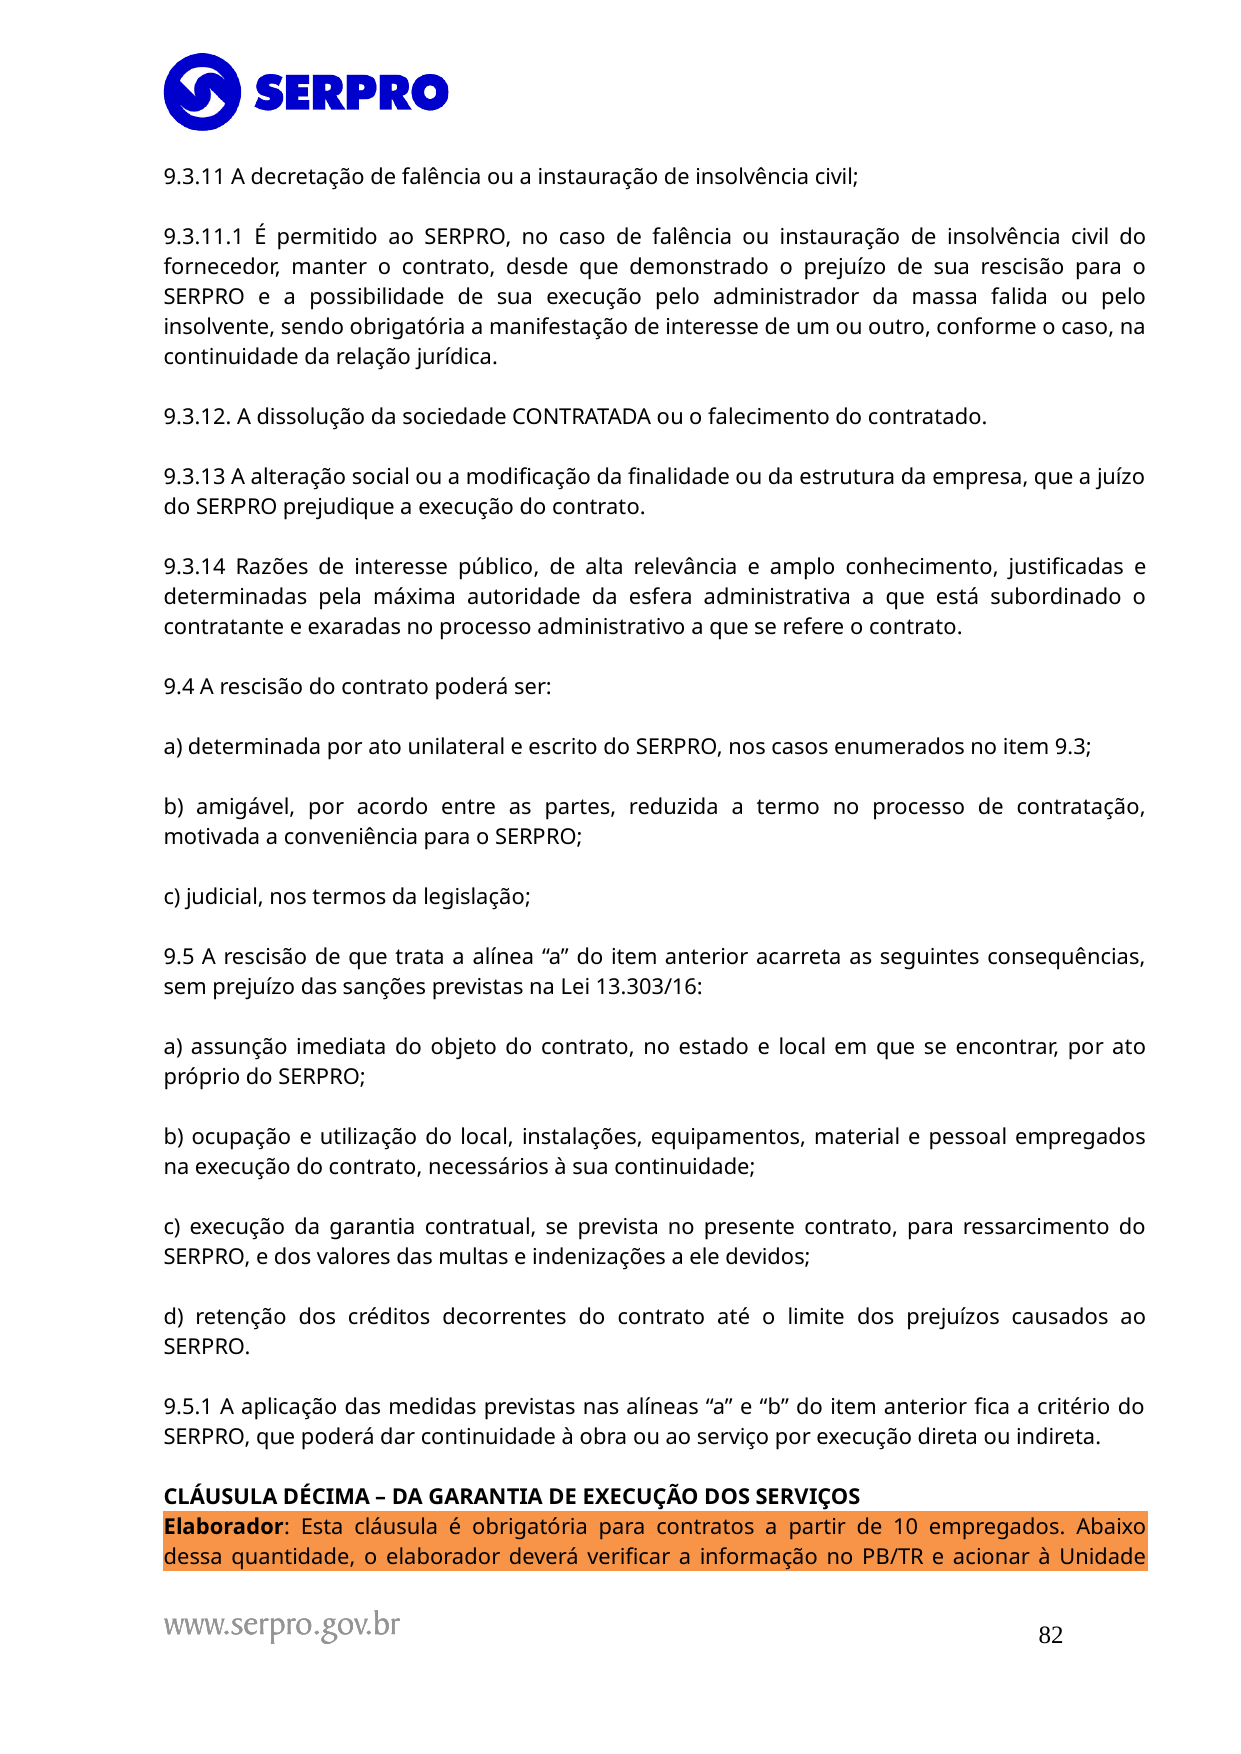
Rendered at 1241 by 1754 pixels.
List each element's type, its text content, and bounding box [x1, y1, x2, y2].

text b) ocupação e utilização do local, instalações, equipamentos, material e pessoal empregados na execução do contrato, necessários à sua continuidade; [163, 1121, 1148, 1181]
text 9.5 A rescisão de que trata a alínea “a” do item anterior acarreta as seguintes consequências, sem prejuízo das sanções previstas na Lei 13.303/16: [163, 941, 1148, 1001]
text d) retenção dos créditos decorrentes do contrato até o limite dos prejuízos causados ao SERPRO. [163, 1301, 1148, 1361]
text b) amigável, por acordo entre as partes, reduzida a termo no processo de contratação, motivada a conveniência para o SERPRO; [163, 791, 1148, 851]
text 9.3.14 Razões de interesse público, de alta relevância e amplo conhecimento, justificadas e determinadas pela máxima autoridade da esfera administrativa a que está subordinado o contratante e exaradas no processo administrativo a que se refere o contrato. [163, 551, 1148, 641]
text c) execução da garantia contratual, se prevista no presente contrato, para ressarcimento do SERPRO, e dos valores das multas e indenizações a ele devidos; [163, 1211, 1148, 1271]
text a) determinada por ato unilateral e escrito do SERPRO, nos casos enumerados no item 9.3; [163, 731, 1148, 761]
text c) judicial, nos termos da legislação; [163, 881, 1148, 911]
text a) assunção imediata do objeto do contrato, no estado e local em que se encontrar, por ato próprio do SERPRO; [163, 1031, 1148, 1091]
text CLÁUSULA DÉCIMA – DA GARANTIA DE EXECUÇÃO DOS SERVIÇOS [163, 1481, 1148, 1511]
text 9.5.1 A aplicação das medidas previstas nas alíneas “a” e “b” do item anterior fica a critério do SERPRO, que poderá dar continuidade à obra ou ao serviço por execução direta ou indireta. [163, 1391, 1148, 1451]
text 9.3.11 A decretação de falência ou a instauração de insolvência civil; [163, 161, 1148, 191]
picture [169, 1610, 395, 1644]
picture [163, 53, 449, 131]
text 9.3.12. A dissolução da sociedade CONTRATADA ou o falecimento do contratado. [163, 401, 1148, 431]
text Elaborador: Esta cláusula é obrigatória para contratos a partir de 10 empregados. Abaixo dessa quantidade, o elaborador deverá verificar a informação no PB/TR e acionar à Unidade [163, 1511, 1148, 1571]
text 9.3.11.1 É permitido ao SERPRO, no caso de falência ou instauração de insolvência civil do fornecedor, manter o contrato, desde que demonstrado o prejuízo de sua rescisão para o SERPRO e a possibilidade de sua execução pelo administrador da massa falida ou pelo insolvente, sendo obrigatória a manifestação de interesse de um ou outro, conforme o caso, na continuidade da relação jurídica. [163, 221, 1148, 371]
text 9.4 A rescisão do contrato poderá ser: [163, 671, 1148, 701]
text 9.3.13 A alteração social ou a modificação da finalidade ou da estrutura da empresa, que a juízo do SERPRO prejudique a execução do contrato. [163, 461, 1148, 521]
